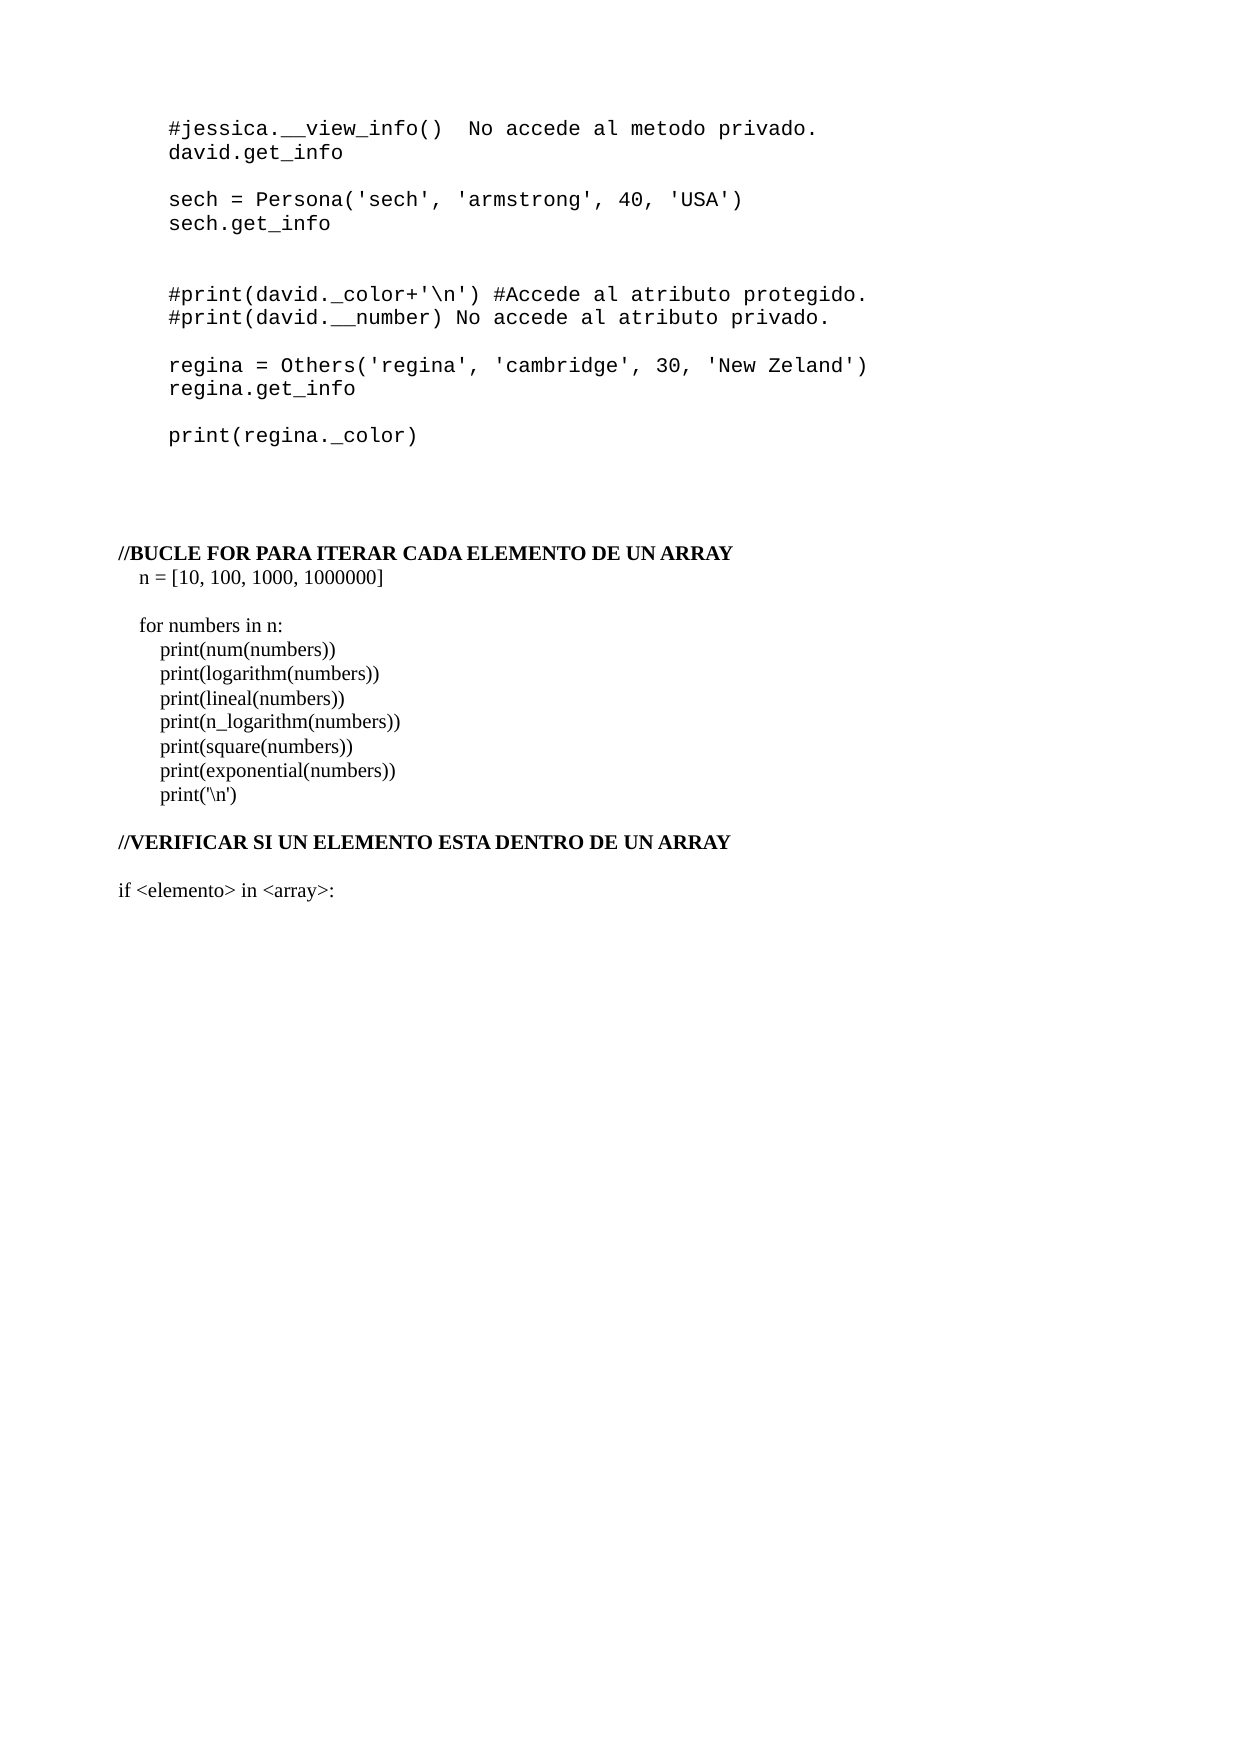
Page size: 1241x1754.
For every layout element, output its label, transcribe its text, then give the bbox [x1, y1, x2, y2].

text //BUCLE FOR PARA ITERAR CADA ELEMENTO DE UN ARRAY [118, 541, 1122, 565]
text print(regina._color) [118, 426, 1122, 449]
text if <elemento> in <array>: [118, 878, 1122, 902]
text #jessica.__view_info() No accede al metodo privado. [118, 118, 1122, 142]
text david.get_info [118, 142, 1122, 165]
text regina = Others('regina', 'cambridge', 30, 'New Zeland') [118, 354, 1122, 378]
text print(exponential(numbers)) [118, 758, 1122, 782]
text #print(david._color+'\n') #Accede al atributo protegido. [118, 284, 1122, 307]
text n = [10, 100, 1000, 1000000] [118, 565, 1122, 589]
text #print(david.__number) No accede al atributo privado. [118, 307, 1122, 331]
text //VERIFICAR SI UN ELEMENTO ESTA DENTRO DE UN ARRAY [118, 830, 1122, 854]
text print('\n') [118, 782, 1122, 806]
text print(lineal(numbers)) [118, 685, 1122, 709]
text sech.get_info [118, 213, 1122, 236]
text print(n_logarithm(numbers)) [118, 709, 1122, 733]
text regina.get_info [118, 378, 1122, 402]
text print(square(numbers)) [118, 733, 1122, 758]
text print(num(numbers)) [118, 637, 1122, 661]
text print(logarithm(numbers)) [118, 661, 1122, 685]
text for numbers in n: [118, 613, 1122, 637]
text sech = Persona('sech', 'armstrong', 40, 'USA') [118, 189, 1122, 213]
